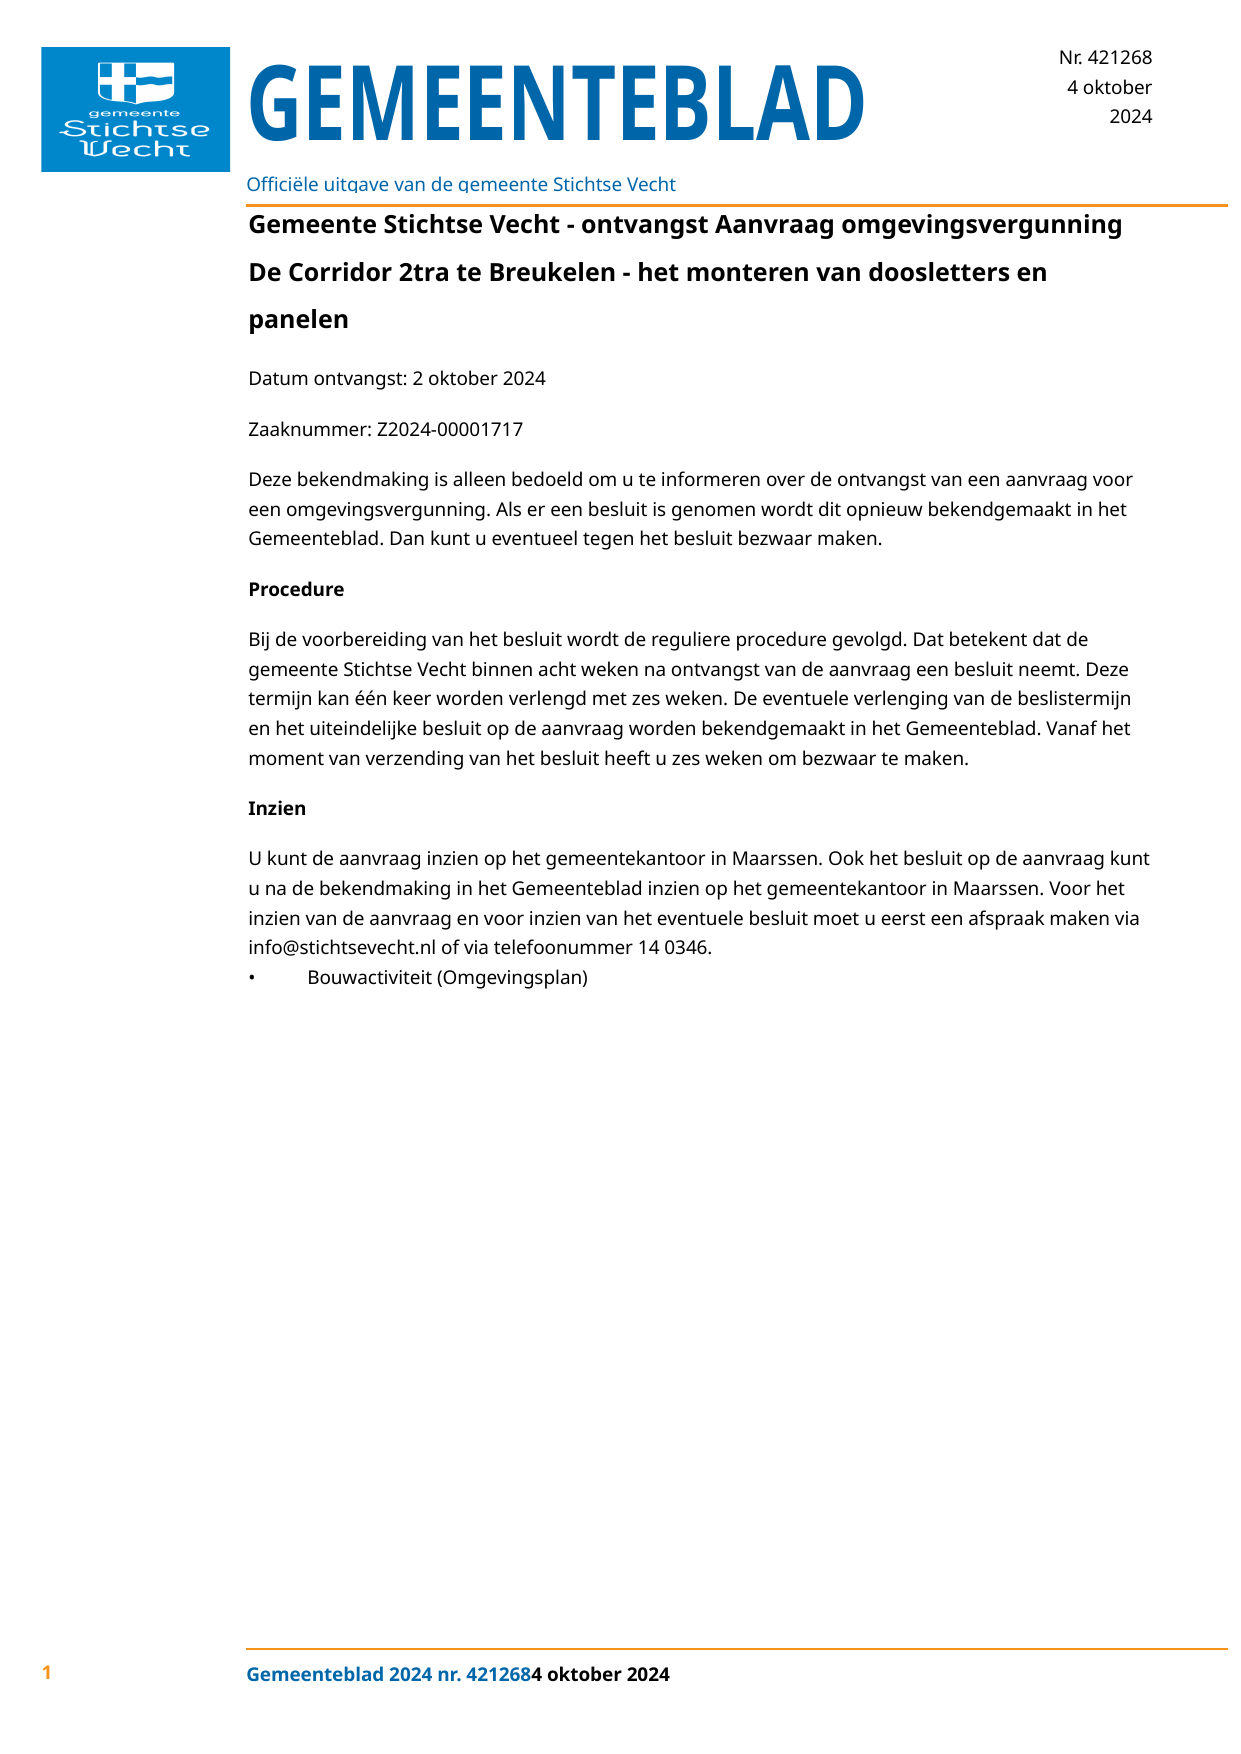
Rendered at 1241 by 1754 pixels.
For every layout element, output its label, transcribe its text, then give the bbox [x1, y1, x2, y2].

text Procedure [248, 576, 1152, 602]
text U kunt de aanvraag inzien op het gemeentekantoor in Maarssen. Ook het besluit op de aanvraag kunt u na de bekendmaking in het Gemeenteblad inzien op het gemeentekantoor in Maarssen. Voor het inzien van de aanvraag en voor inzien van het eventuele besluit moet u eerst een afspraak maken via info@stichtsevecht.nl of via telefoonummer 14 0346. [248, 846, 1152, 960]
text Bij de voorbereiding van het besluit wordt de reguliere procedure gevolgd. Dat betekent dat de gemeente Stichtse Vecht binnen acht weken na ontvangst van de aanvraag een besluit neemt. Deze termijn kan één keer worden verlengd met zes weken. De eventuele verlenging van de beslistermijn en het uiteindelijke besluit op de aanvraag worden bekendgemaakt in het Gemeenteblad. Vanaf het moment van verzending van het besluit heeft u zes weken om bezwaar te maken. [248, 626, 1152, 770]
text Deze bekendmaking is alleen bedoeld om u te informeren over de ontvangst van een aanvraag voor een omgevingsvergunning. Als er een besluit is genomen wordt dit opnieuw bekendgemaakt in het Gemeenteblad. Dan kunt u eventueel tegen het besluit bezwaar maken. [248, 466, 1152, 551]
text Zaaknummer: Z2024-00001717 [248, 416, 1152, 442]
picture [137, 63, 174, 103]
text Gemeente Stichtse Vecht - ontvangst Aanvraag omgevingsvergunning De Corridor 2tra te Breukelen - het monteren van doosletters en panelen [248, 207, 1152, 336]
text Datum ontvangst: 2 oktober 2024 [248, 366, 1152, 391]
text Inzien [248, 795, 1152, 821]
list Bouwactiviteit (Omgevingsplan) [248, 964, 1152, 989]
picture [99, 63, 135, 101]
